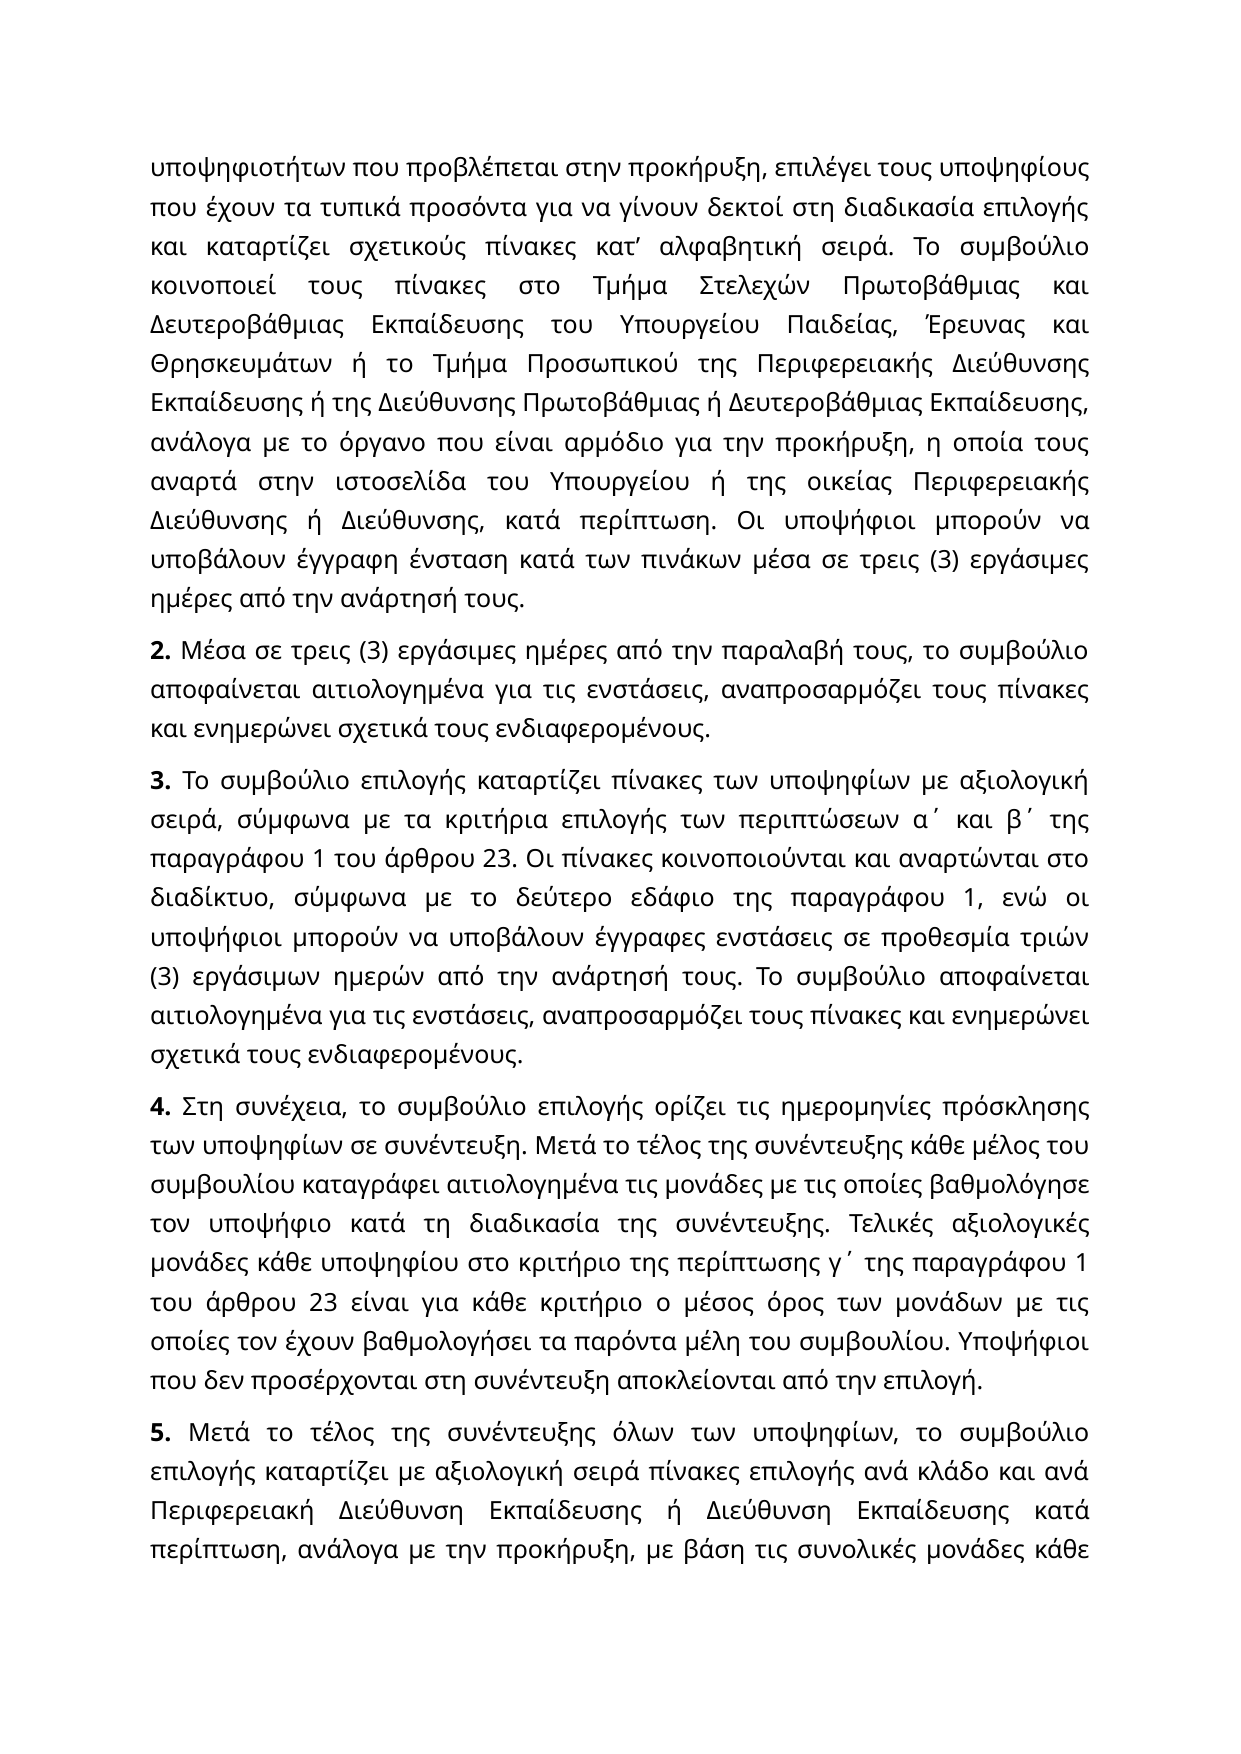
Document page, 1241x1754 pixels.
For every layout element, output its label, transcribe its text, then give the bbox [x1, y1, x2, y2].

text 4. Στη συνέχεια, το συμβούλιο επιλογής ορίζει τις ημερομηνίες πρόσκλησης των υποψηφίων σε συνέντευξη. Μετά το τέλος της συνέντευξης κάθε μέλος του συμβουλίου καταγράφει αιτιολογημένα τις μονάδες με τις οποίες βαθμολόγησε τον υποψήφιο κατά τη διαδικασία της συνέντευξης. Τελικές αξιολογικές μονάδες κάθε υποψηφίου στο κριτήριο της περίπτωσης γ΄ της παραγράφου 1 του άρθρου 23 είναι για κάθε κριτήριο ο μέσος όρος των μονάδων με τις οποίες τον έχουν βαθμολογήσει τα παρόντα μέλη του συμβουλίου. Υποψήφιοι που δεν προσέρχονται στη συνέντευξη αποκλείονται από την επιλογή. [150, 1088, 1090, 1397]
text 3. Το συμβούλιο επιλογής καταρτίζει πίνακες των υποψηφίων με αξιολογική σειρά, σύμφωνα με τα κριτήρια επιλογής των περιπτώσεων α΄ και β΄ της παραγράφου 1 του άρθρου 23. Οι πίνακες κοινοποιούνται και αναρτώνται στο διαδίκτυο, σύμφωνα με το δεύτερο εδάφιο της παραγράφου 1, ενώ οι υποψήφιοι μπορούν να υποβάλουν έγγραφες ενστάσεις σε προθεσμία τριών (3) εργάσιμων ημερών από την ανάρτησή τους. Το συμβούλιο αποφαίνεται αιτιολογημένα για τις ενστάσεις, αναπροσαρμόζει τους πίνακες και ενημερώνει σχετικά τους ενδιαφερομένους. [150, 762, 1090, 1071]
text 2. Μέσα σε τρεις (3) εργάσιμες ημέρες από την παραλαβή τους, το συμβούλιο αποφαίνεται αιτιολογημένα για τις ενστάσεις, αναπροσαρμόζει τους πίνακες και ενημερώνει σχετικά τους ενδιαφερομένους. [150, 632, 1090, 745]
text 5. Μετά το τέλος της συνέντευξης όλων των υποψηφίων, το συμβούλιο επιλογής καταρτίζει με αξιολογική σειρά πίνακες επιλογής ανά κλάδο και ανά Περιφερειακή Διεύθυνση Εκπαίδευσης ή Διεύθυνση Εκπαίδευσης κατά περίπτωση, ανάλογα με την προκήρυξη, με βάση τις συνολικές μονάδες κάθε [150, 1414, 1090, 1566]
text υποψηφιοτήτων που προβλέπεται στην προκήρυξη, επιλέγει τους υποψηφίους που έχουν τα τυπικά προσόντα για να γίνουν δεκτοί στη διαδικασία επιλογής και καταρτίζει σχετικούς πίνακες κατ’ αλφαβητική σειρά. Το συμβούλιο κοινοποιεί τους πίνακες στο Τμήμα Στελεχών Πρωτοβάθμιας και Δευτεροβάθμιας Εκπαίδευσης του Υπουργείου Παιδείας, Έρευνας και Θρησκευμάτων ή το Τμήμα Προσωπικού της Περιφερειακής Διεύθυνσης Εκπαίδευσης ή της Διεύθυνσης Πρωτοβάθμιας ή Δευτεροβάθμιας Εκπαίδευσης, ανάλογα με το όργανο που είναι αρμόδιο για την προκήρυξη, η οποία τους αναρτά στην ιστοσελίδα του Υπουργείου ή της οικείας Περιφερειακής Διεύθυνσης ή Διεύθυνσης, κατά περίπτωση. Οι υποψήφιοι μπορούν να υποβάλουν έγγραφη ένσταση κατά των πινάκων μέσα σε τρεις (3) εργάσιμες ημέρες από την ανάρτησή τους. [150, 150, 1090, 615]
